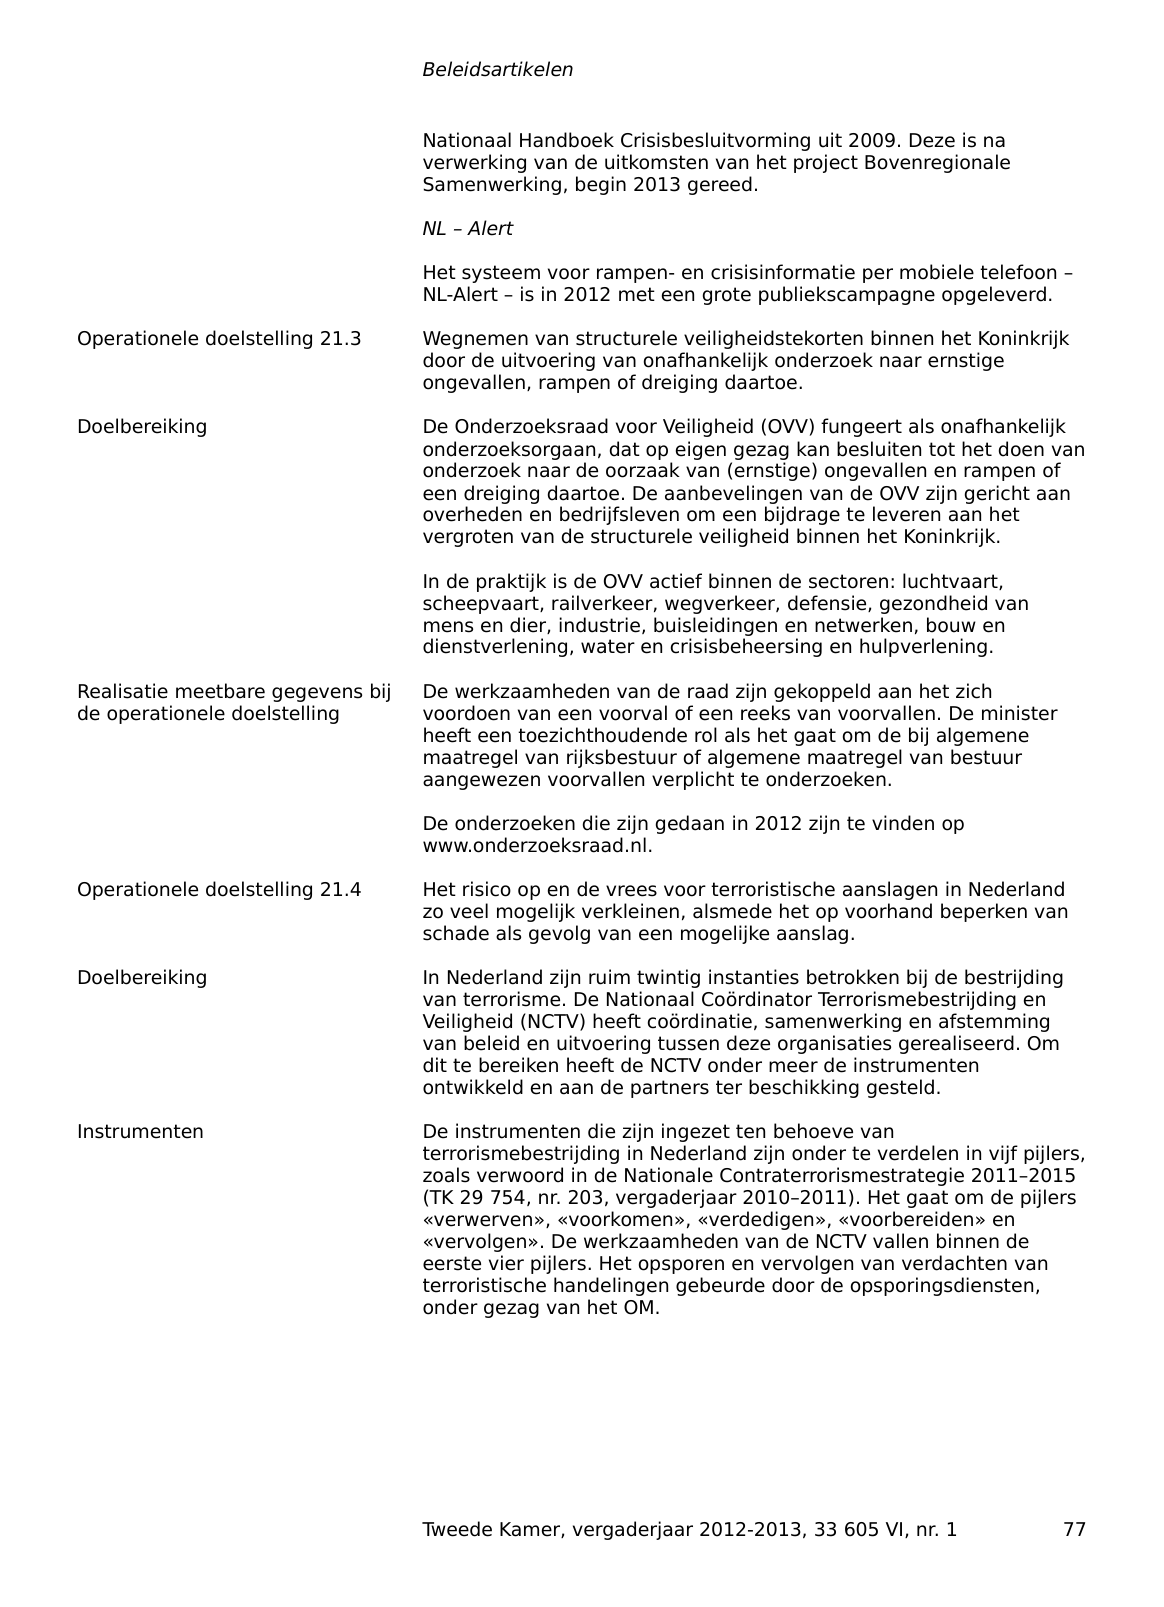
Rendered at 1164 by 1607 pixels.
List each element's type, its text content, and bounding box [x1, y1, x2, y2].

text Nationaal Handboek Crisisbesluitvorming uit 2009. Deze is na verwerking van de uitkomsten van het project Bovenregionale Samenwerking, begin 2013 gereed. [422, 130, 1087, 196]
text De instrumenten die zijn ingezet ten behoeve van terrorismebestrijding in Nederland zijn onder te verdelen in vijf pijlers, zoals verwoord in de Nationale Contraterrorismestrategie 2011–2015 (TK 29 754, nr. 203, vergaderjaar 2010–2011). Het gaat om de pijlers «verwerven», «voorkomen», «verdedigen», «voorbereiden» en «vervolgen». De werkzaamheden van de NCTV vallen binnen de eerste vier pijlers. Het opsporen en vervolgen van verdachten van terroristische handelingen gebeurde door de opsporingsdiensten, onder gezag van het OM. [422, 1121, 1087, 1319]
text In Nederland zijn ruim twintig instanties betrokken bij de bestrijding van terrorisme. De Nationaal Coördinator Terrorismebestrijding en Veiligheid (NCTV) heeft coördinatie, samenwerking en afstemming van beleid en uitvoering tussen deze organisaties gerealiseerd. Om dit te bereiken heeft de NCTV onder meer de instrumenten ontwikkeld en aan de partners ter beschikking gesteld. [422, 967, 1087, 1099]
text Realisatie meetbare gegevens bij de operationele doelstelling [77, 681, 399, 724]
text Instrumenten [77, 1121, 399, 1143]
text Doelbereiking [77, 416, 399, 438]
text De werkzaamheden van de raad zijn gekoppeld aan het zich voordoen van een voorval of een reeks van voorvallen. De minister heeft een toezichthoudende rol als het gaat om de bij algemene maatregel van rijksbestuur of algemene maatregel van bestuur aangewezen voorvallen verplicht te onderzoeken. [422, 681, 1087, 791]
text Doelbereiking [77, 967, 399, 989]
subtitle NL – Alert [422, 218, 1087, 240]
text De Onderzoeksraad voor Veiligheid (OVV) fungeert als onafhankelijk onderzoeksorgaan, dat op eigen gezag kan besluiten tot het doen van onderzoek naar de oorzaak van (ernstige) ongevallen en rampen of een dreiging daartoe. De aanbevelingen van de OVV zijn gericht aan overheden en bedrijfsleven om een bijdrage te leveren aan het vergroten van de structurele veiligheid binnen het Koninkrijk. [422, 416, 1087, 548]
text In de praktijk is de OVV actief binnen de sectoren: luchtvaart, scheepvaart, railverkeer, wegverkeer, defensie, gezondheid van mens en dier, industrie, buisleidingen en netwerken, bouw en dienstverlening, water en crisisbeheersing en hulpverlening. [422, 571, 1087, 658]
text Wegnemen van structurele veiligheidstekorten binnen het Koninkrijk door de uitvoering van onafhankelijk onderzoek naar ernstige ongevallen, rampen of dreiging daartoe. [422, 328, 1087, 394]
text Het risico op en de vrees voor terroristische aanslagen in Nederland zo veel mogelijk verkleinen, alsmede het op voorhand beperken van schade als gevolg van een mogelijke aanslag. [422, 879, 1087, 945]
text De onderzoeken die zijn gedaan in 2012 zijn te vinden op www.onderzoeksraad.nl. [422, 813, 1087, 857]
text Operationele doelstelling 21.3 [77, 328, 399, 350]
text Operationele doelstelling 21.4 [77, 879, 399, 901]
text Het systeem voor rampen- en crisisinformatie per mobiele telefoon – NL-Alert – is in 2012 met een grote publiekscampagne opgeleverd. [422, 262, 1087, 306]
